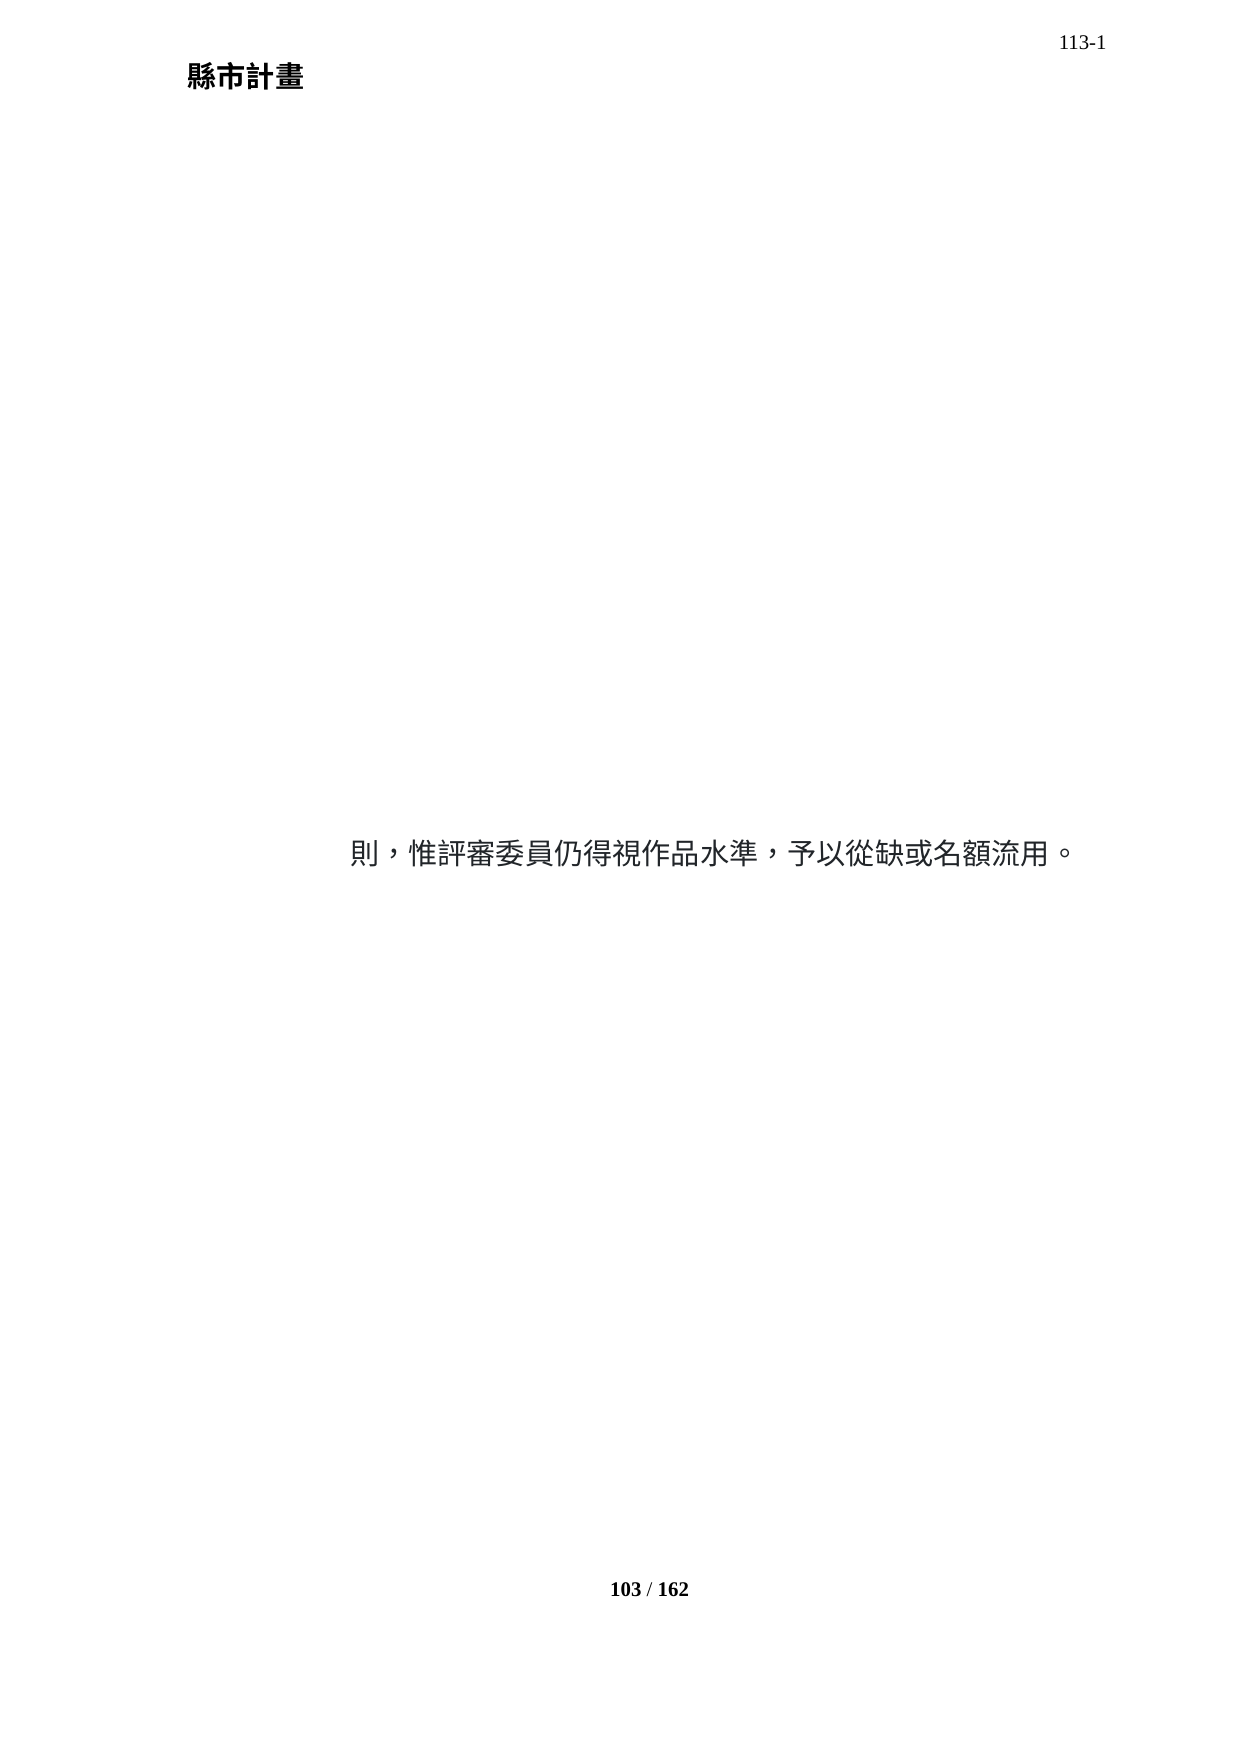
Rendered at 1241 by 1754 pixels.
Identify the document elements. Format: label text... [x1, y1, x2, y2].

list 則，惟評審委員仍得視作品水準，予以從缺或名額流用。 [261, 831, 1106, 873]
